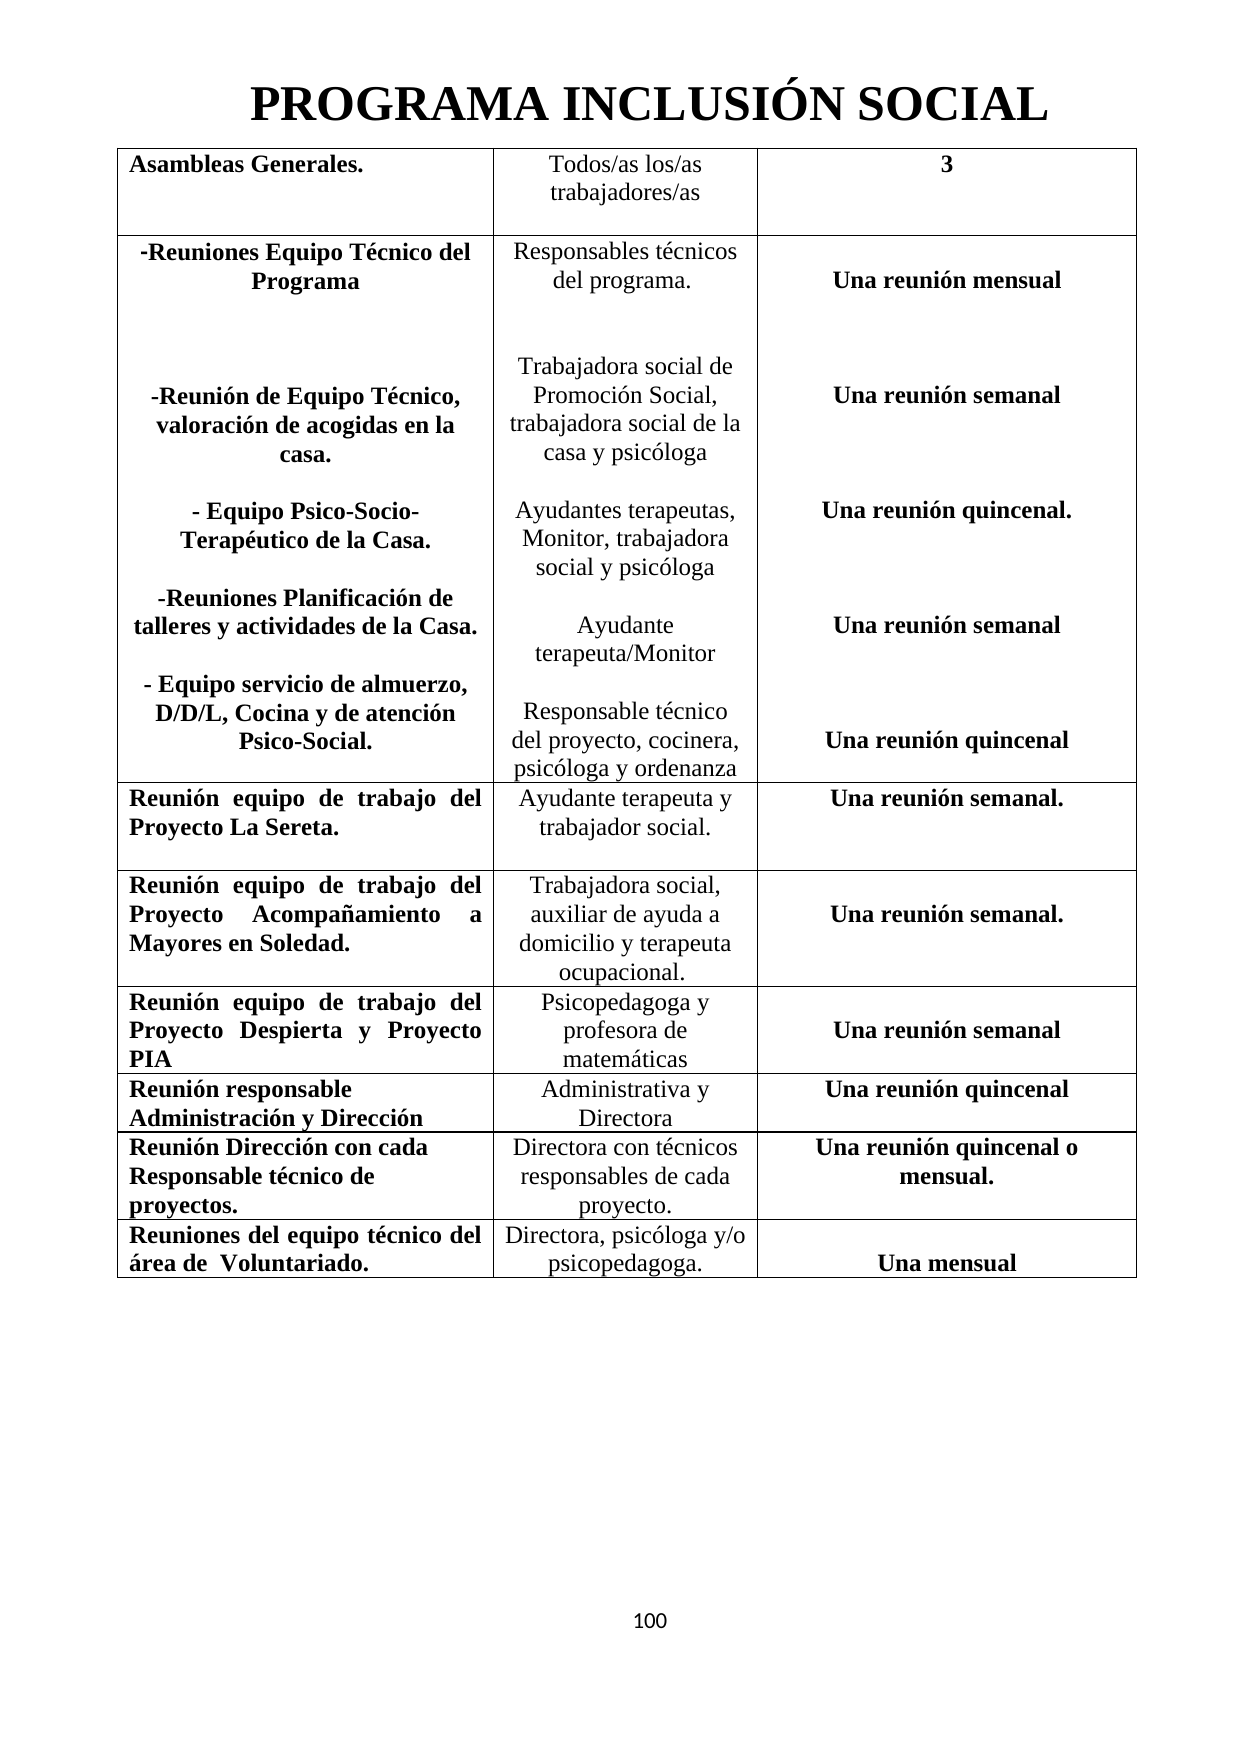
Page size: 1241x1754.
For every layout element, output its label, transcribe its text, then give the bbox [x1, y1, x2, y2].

table_cell Reunión equipo de trabajo del Proyecto La Sereta. [118, 783, 493, 869]
table_cell Una reunión semanal [758, 987, 1136, 1073]
table_cell Una mensual [758, 1220, 1136, 1277]
table_cell Administrativa y Directora [494, 1074, 757, 1131]
table_cell 3 [758, 149, 1136, 235]
table_cell Una reunión mensual Una reunión semanal Una reunión quincenal. Una reunión semanal Una reunión quincenal [758, 236, 1136, 782]
table_cell Reunión responsable Administración y Dirección [118, 1074, 493, 1131]
table_cell Directora con técnicos responsables de cada proyecto. [494, 1133, 757, 1219]
table_cell Reunión Dirección con cada Responsable técnico de proyectos. [118, 1133, 493, 1219]
table_cell Todos/as los/as trabajadores/as [494, 149, 757, 235]
table_cell Una reunión quincenal [758, 1074, 1136, 1131]
table_cell Reuniones del equipo técnico del área de Voluntariado. [118, 1220, 493, 1277]
table_cell Responsables técnicos del programa. Trabajadora social de Promoción Social, trabajadora social de la casa y psicóloga Ayudantes terapeutas, Monitor, trabajadora social y psicóloga Ayudante terapeuta/Monitor Responsable técnico del proyecto, cocinera, psicóloga y ordenanza [494, 236, 757, 782]
table_cell Una reunión semanal. [758, 783, 1136, 869]
table_cell Asambleas Generales. [118, 149, 493, 235]
table_cell Reunión equipo de trabajo del Proyecto Acompañamiento a Mayores en Soledad. [118, 871, 493, 986]
table_cell Ayudante terapeuta y trabajador social. [494, 783, 757, 869]
table_cell -Reuniones Equipo Técnico del Programa -Reunión de Equipo Técnico, valoración de acogidas en la casa. - Equipo Psico-Socio-Terapéutico de la Casa. -Reuniones Planificación de talleres y actividades de la Casa. - Equipo servicio de almuerzo, D/D/L, Cocina y de atención Psico-Social. [118, 236, 493, 782]
table_cell Trabajadora social, auxiliar de ayuda a domicilio y terapeuta ocupacional. [494, 871, 757, 986]
table_cell Reunión equipo de trabajo del Proyecto Despierta y Proyecto PIA [118, 987, 493, 1073]
table_cell Una reunión quincenal o mensual. [758, 1133, 1136, 1219]
table_cell Psicopedagoga y profesora de matemáticas [494, 987, 757, 1073]
table_cell Directora, psicóloga y/o psicopedagoga. [494, 1220, 757, 1277]
table_cell Una reunión semanal. [758, 871, 1136, 986]
